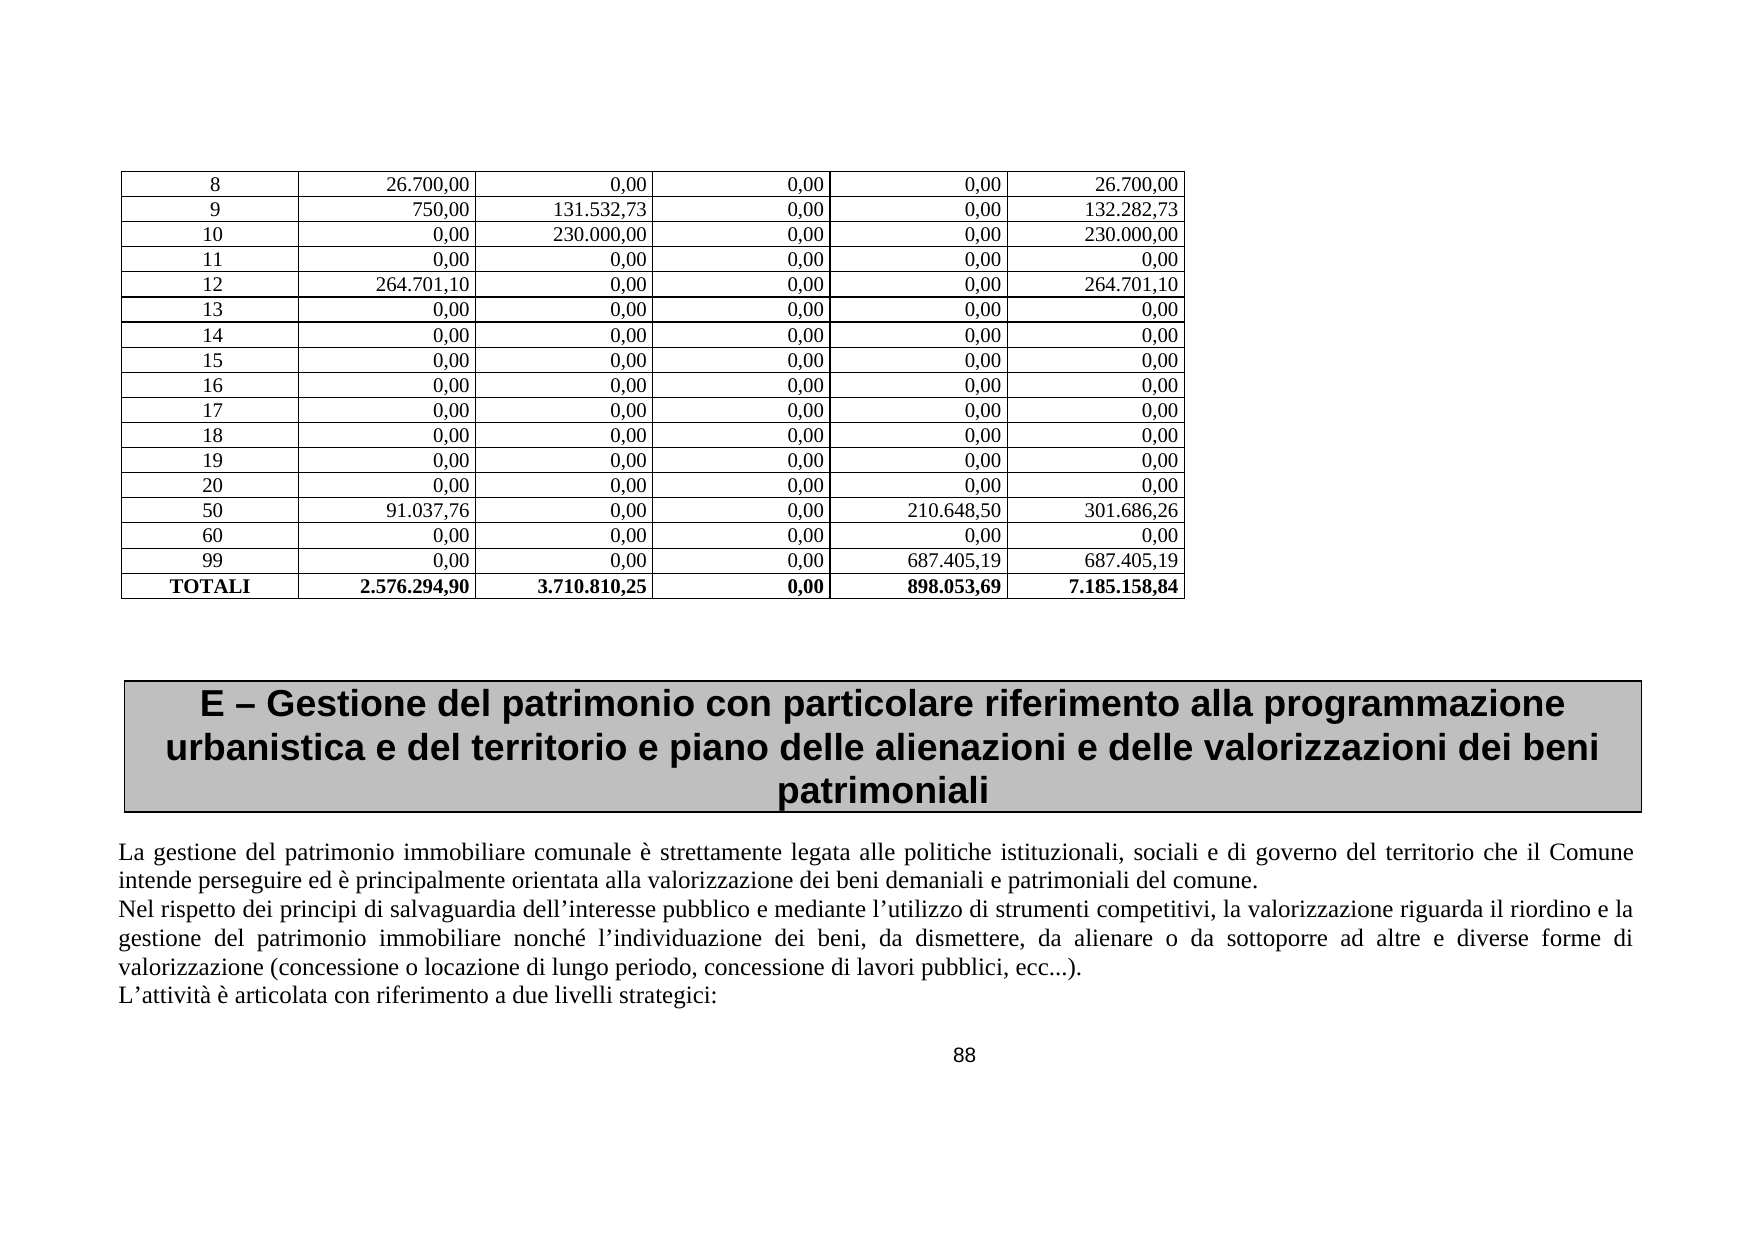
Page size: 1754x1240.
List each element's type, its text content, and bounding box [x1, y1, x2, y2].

table_cell 17 [122, 398, 298, 422]
table_cell 50 [122, 498, 298, 522]
table_cell 0,00 [653, 197, 829, 221]
table_cell TOTALI [122, 574, 298, 598]
table_header E – Gestione del patrimonio con particolare riferimento alla programmazione urbanistica e del territorio e piano delle alienazioni e delle valorizzazioni dei beni patrimoniali [125, 682, 1641, 811]
table_cell 0,00 [831, 373, 1007, 397]
table_cell 0,00 [476, 423, 652, 447]
table_cell 0,00 [476, 172, 652, 196]
table_cell 264.701,10 [299, 272, 475, 296]
table_cell 0,00 [831, 298, 1007, 321]
table_cell 14 [122, 323, 298, 347]
table_cell 0,00 [476, 348, 652, 372]
table_cell 0,00 [299, 323, 475, 347]
table_cell 0,00 [299, 448, 475, 472]
table_cell 0,00 [476, 549, 652, 572]
table_cell 0,00 [299, 222, 475, 246]
table_cell 2.576.294,90 [299, 574, 475, 598]
table_cell 15 [122, 348, 298, 372]
table_cell 0,00 [831, 197, 1007, 221]
table_cell 13 [122, 298, 298, 321]
table_cell 0,00 [476, 473, 652, 497]
table_cell 0,00 [476, 247, 652, 271]
table_cell 0,00 [831, 247, 1007, 271]
table_cell 16 [122, 373, 298, 397]
table_cell 687.405,19 [1008, 549, 1184, 572]
table_cell 10 [122, 222, 298, 246]
table_cell 0,00 [1008, 473, 1184, 497]
table_cell 0,00 [831, 272, 1007, 296]
table_cell 0,00 [299, 398, 475, 422]
table_cell 26.700,00 [299, 172, 475, 196]
table_cell 0,00 [1008, 298, 1184, 321]
table_cell 0,00 [653, 272, 829, 296]
table_cell 0,00 [1008, 398, 1184, 422]
text La gestione del patrimonio immobiliare comunale è strettamente legata alle politiche istituzionali, sociali e di governo del territorio che il Comune intende perseguire ed è principalmente orientata alla valorizzazione dei beni demaniali e patrimoniali del comune. [118, 837, 1636, 894]
table_cell 0,00 [299, 348, 475, 372]
table_cell 0,00 [653, 473, 829, 497]
table_cell 0,00 [1008, 323, 1184, 347]
table_cell 0,00 [299, 423, 475, 447]
table_cell 0,00 [653, 298, 829, 321]
table_cell 7.185.158,84 [1008, 574, 1184, 598]
table_cell 60 [122, 523, 298, 547]
table_cell 0,00 [831, 523, 1007, 547]
table_cell 0,00 [831, 448, 1007, 472]
table_cell 0,00 [1008, 423, 1184, 447]
table_cell 210.648,50 [831, 498, 1007, 522]
table_cell 264.701,10 [1008, 272, 1184, 296]
table_cell 0,00 [476, 272, 652, 296]
text Nel rispetto dei principi di salvaguardia dell’interesse pubblico e mediante l’utilizzo di strumenti competitivi, la valorizzazione riguarda il riordino e la gestione del patrimonio immobiliare nonché l’individuazione dei beni, da dismettere, da alienare o da sottoporre ad altre e diverse forme di valorizzazione (concessione o locazione di lungo periodo, concessione di lavori pubblici, ecc...). [118, 894, 1636, 980]
table_cell 0,00 [299, 523, 475, 547]
table_cell 0,00 [1008, 523, 1184, 547]
table_cell 18 [122, 423, 298, 447]
table_cell 26.700,00 [1008, 172, 1184, 196]
table_cell 0,00 [476, 523, 652, 547]
table_cell 0,00 [653, 523, 829, 547]
table_cell 132.282,73 [1008, 197, 1184, 221]
table_cell 91.037,76 [299, 498, 475, 522]
table_cell 20 [122, 473, 298, 497]
table_cell 0,00 [831, 172, 1007, 196]
table_cell 0,00 [1008, 448, 1184, 472]
table_cell 0,00 [653, 172, 829, 196]
table_cell 750,00 [299, 197, 475, 221]
table_cell 230.000,00 [1008, 222, 1184, 246]
table_cell 0,00 [653, 373, 829, 397]
table_cell 0,00 [653, 448, 829, 472]
table_cell 0,00 [653, 423, 829, 447]
table_cell 19 [122, 448, 298, 472]
table_cell 9 [122, 197, 298, 221]
table_cell 0,00 [476, 498, 652, 522]
table_cell 12 [122, 272, 298, 296]
table_cell 230.000,00 [476, 222, 652, 246]
table_cell 0,00 [653, 549, 829, 572]
table_cell 0,00 [299, 549, 475, 572]
table_cell 0,00 [299, 298, 475, 321]
table_cell 687.405,19 [831, 549, 1007, 572]
table_cell 131.532,73 [476, 197, 652, 221]
table_cell 0,00 [476, 398, 652, 422]
table_cell 0,00 [831, 473, 1007, 497]
table_cell 0,00 [476, 298, 652, 321]
table_cell 99 [122, 549, 298, 572]
table_cell 0,00 [476, 448, 652, 472]
table_cell 0,00 [1008, 373, 1184, 397]
table_cell 0,00 [653, 247, 829, 271]
table_cell 0,00 [653, 574, 829, 598]
table_cell 301.686,26 [1008, 498, 1184, 522]
table_cell 0,00 [653, 323, 829, 347]
table_cell 0,00 [653, 348, 829, 372]
table_cell 0,00 [831, 398, 1007, 422]
table_cell 0,00 [831, 323, 1007, 347]
table_cell 0,00 [653, 222, 829, 246]
table_cell 0,00 [831, 222, 1007, 246]
table_cell 0,00 [299, 247, 475, 271]
table_cell 0,00 [653, 398, 829, 422]
table_cell 0,00 [1008, 247, 1184, 271]
table_cell 0,00 [1008, 348, 1184, 372]
table_cell 0,00 [831, 348, 1007, 372]
table_cell 898.053,69 [831, 574, 1007, 598]
table_cell 8 [122, 172, 298, 196]
table_cell 0,00 [299, 373, 475, 397]
table_cell 0,00 [476, 373, 652, 397]
table_cell 0,00 [299, 473, 475, 497]
table_cell 0,00 [831, 423, 1007, 447]
table_cell 0,00 [476, 323, 652, 347]
text L’attività è articolata con riferimento a due livelli strategici: [118, 980, 1636, 1009]
table_cell 11 [122, 247, 298, 271]
table_cell 3.710.810,25 [476, 574, 652, 598]
table_cell 0,00 [653, 498, 829, 522]
